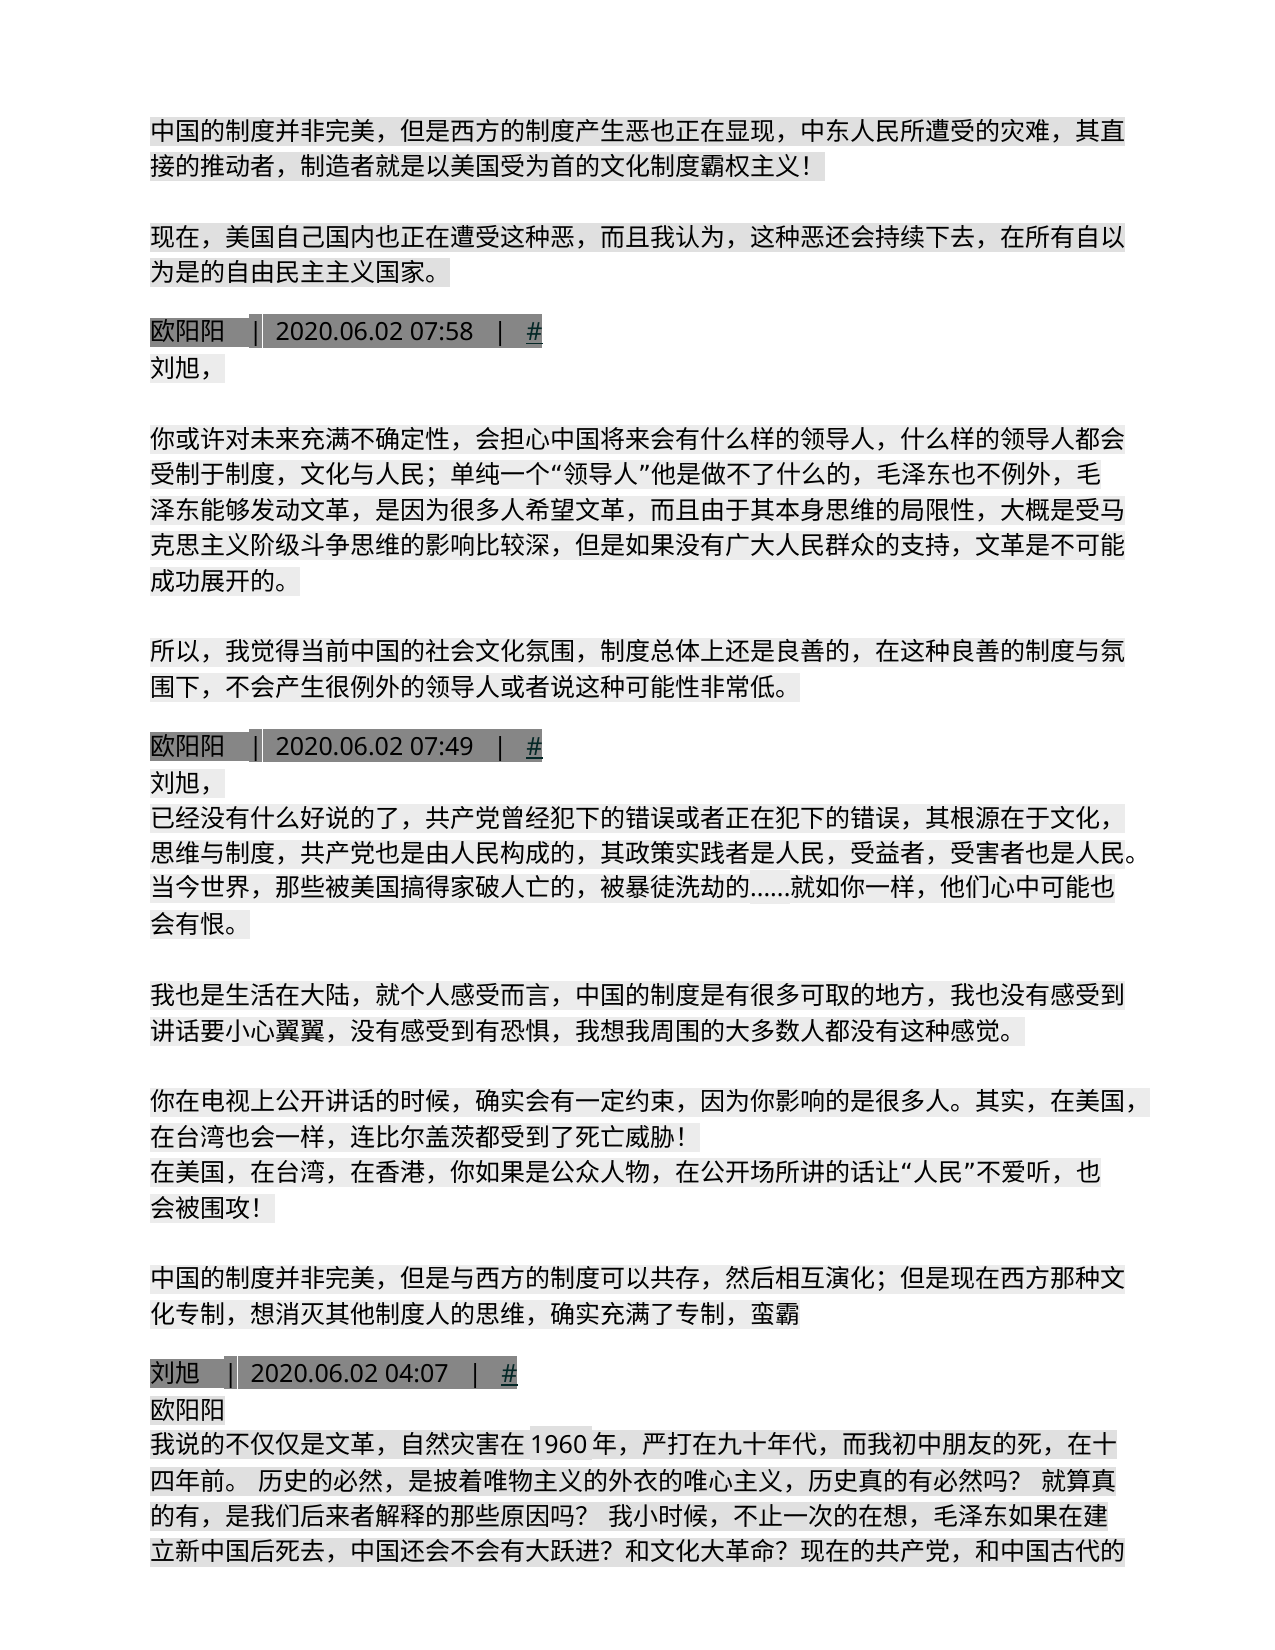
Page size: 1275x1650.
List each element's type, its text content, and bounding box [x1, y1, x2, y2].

text 欧阳阳 | 2020.06.02 07:58 | # [150, 312, 1125, 348]
text 刘旭 | 2020.06.02 04:07 | # [150, 1354, 1125, 1389]
text 欧阳阳 我说的不仅仅是文革，自然灾害在1960年，严打在九十年代，而我初中朋友的死，在十四年前。 历史的必然，是披着唯物主义的外衣的唯心主义，历史真的有必然吗？ 就算真的有，是我们后来者解释的那些原因吗？ 我小时候，不止一次的在想，毛泽东如果在建立新中国后死去，中国还会不会有大跃进？和文化大革命？现在的共产党，和中国古代的 [150, 1389, 1125, 1567]
text 刘旭， 已经没有什么好说的了，共产党曾经犯下的错误或者正在犯下的错误，其根源在于文化，思维与制度，共产党也是由人民构成的，其政策实践者是人民，受益者，受害者也是人民。 当今世界，那些被美国搞得家破人亡的，被暴徒洗劫的......就如你一样，他们心中可能也会有恨。 我也是生活在大陆，就个人感受而言，中国的制度是有很多可取的地方，我也没有感受到讲话要小心翼翼，没有感受到有恐惧，我想我周围的大多数人都没有这种感觉。 你在电视上公开讲话的时候，确实会有一定约束，因为你影响的是很多人。其实，在美国，在台湾也会一样，连比尔盖茨都受到了死亡威胁！ 在美国，在台湾，在香港，你如果是公众人物，在公开场所讲的话让“人民”不爱听，也会被围攻！ 中国的制度并非完美，但是与西方的制度可以共存，然后相互演化；但是现在西方那种文化专制，想消灭其他制度人的思维，确实充满了专制，蛮霸 [150, 762, 1125, 1329]
text 刘旭， 你或许对未来充满不确定性，会担心中国将来会有什么样的领导人，什么样的领导人都会受制于制度，文化与人民；单纯一个“领导人”他是做不了什么的，毛泽东也不例外，毛泽东能够发动文革，是因为很多人希望文革，而且由于其本身思维的局限性，大概是受马克思主义阶级斗争思维的影响比较深，但是如果没有广大人民群众的支持，文革是不可能成功展开的。 所以，我觉得当前中国的社会文化氛围，制度总体上还是良善的，在这种良善的制度与氛围下，不会产生很例外的领导人或者说这种可能性非常低。 [150, 348, 1125, 702]
text 欧阳阳 | 2020.06.02 07:49 | # [150, 727, 1125, 762]
text 中国的制度并非完美，但是西方的制度产生恶也正在显现，中东人民所遭受的灾难，其直接的推动者，制造者就是以美国受为首的文化制度霸权主义！ 现在，美国自己国内也正在遭受这种恶，而且我认为，这种恶还会持续下去，在所有自以为是的自由民主主义国家。 [150, 75, 1125, 287]
